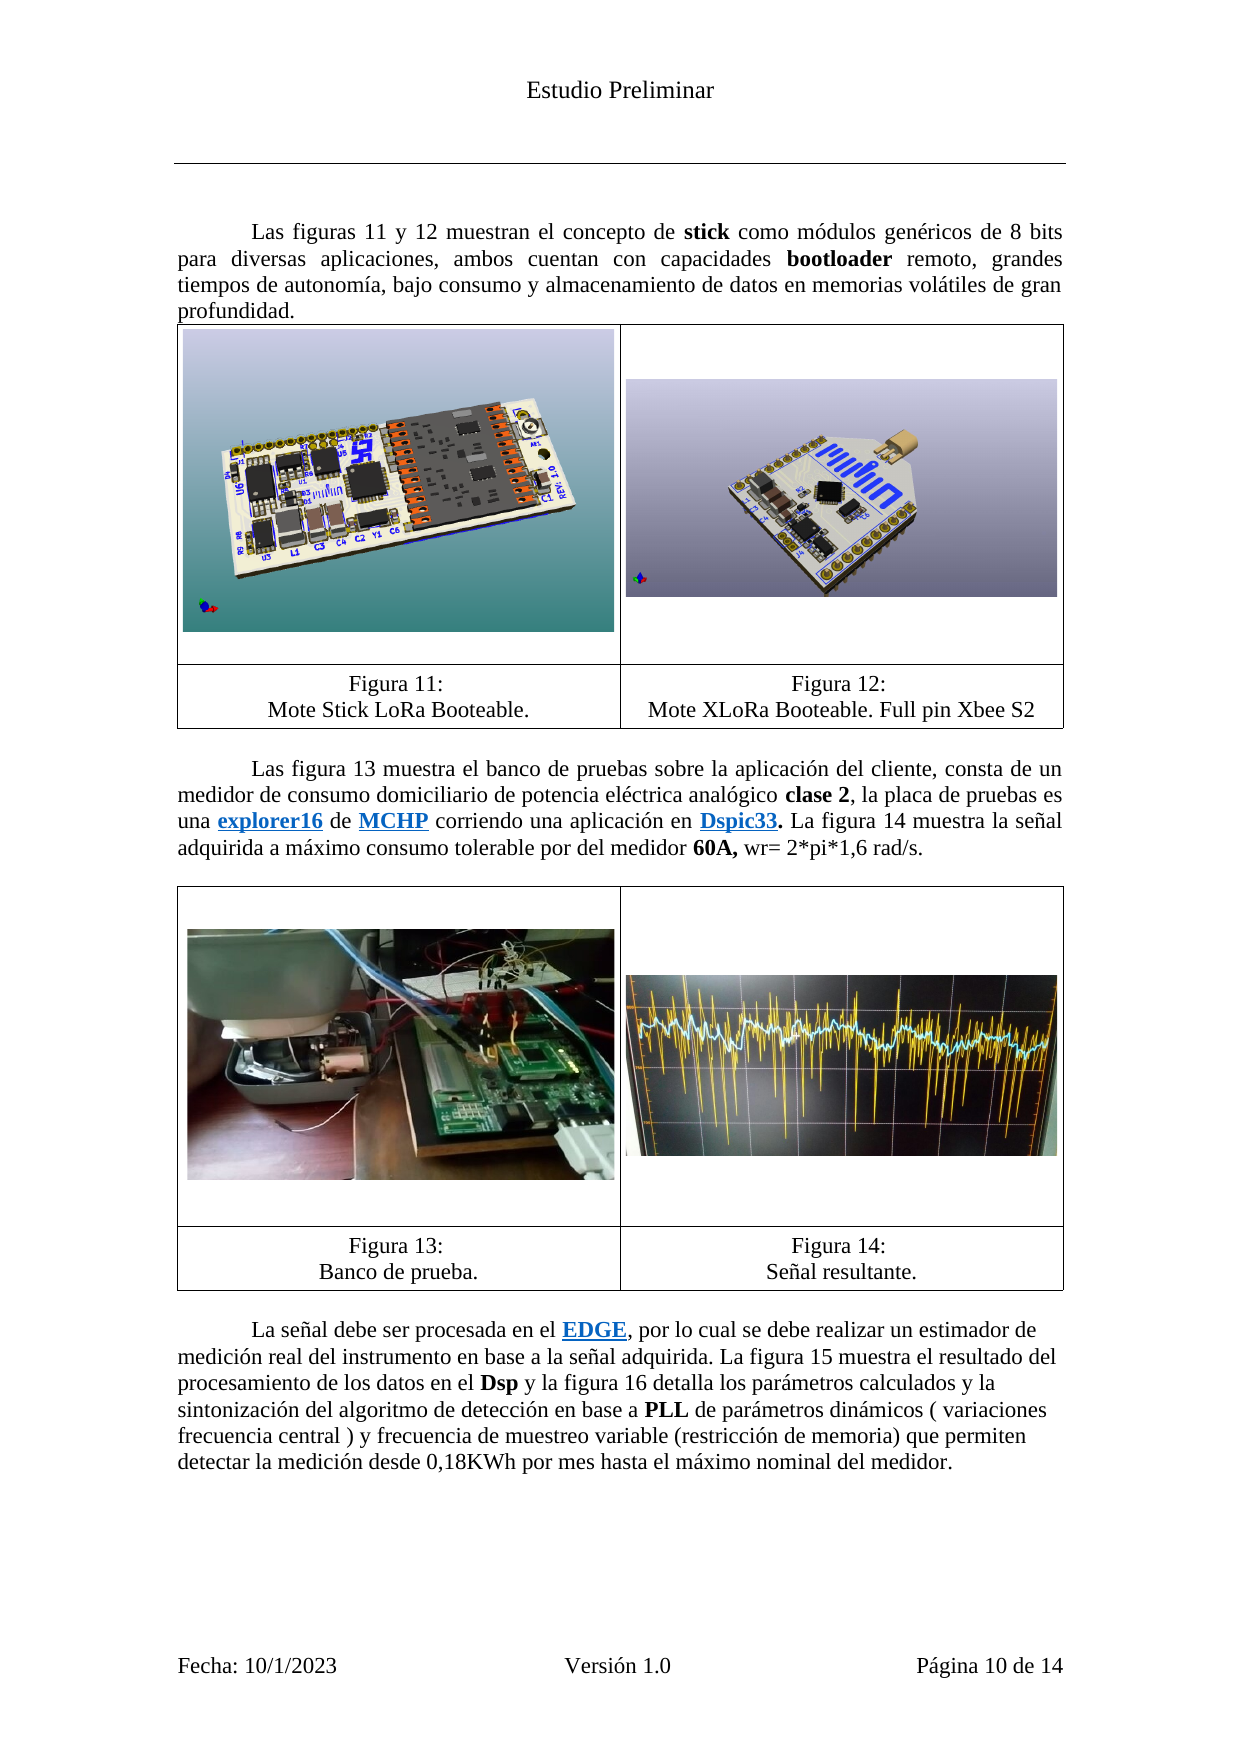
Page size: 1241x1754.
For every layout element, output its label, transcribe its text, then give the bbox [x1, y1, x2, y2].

table_cell Figura 14: Señal resultante. [621, 1227, 1063, 1290]
table_header [178, 330, 620, 664]
picture [625, 379, 1058, 597]
picture [182, 329, 615, 632]
picture [625, 975, 1058, 1156]
text Las figuras 11 y 12 muestran el concepto de stick como módulos genéricos de 8 bits para diversas aplicaciones, ambos cuentan con capacidades bootloader remoto, grandes tiempos de autonomía, bajo consumo y almacenamiento de datos en memorias volátiles de gran profundidad. [177, 218, 1063, 324]
table_header [178, 325, 620, 329]
text Las figura 13 muestra el banco de pruebas sobre la aplicación del cliente, consta de un medidor de consumo domiciliario de potencia eléctrica analógico clase 2, la placa de pruebas es una explorer16 de MCHP corriendo una aplicación en Dspic33. La figura 14 muestra la señal adquirida a máximo consumo tolerable por del medidor 60A, wr= 2*pi*1,6 rad/s. [177, 754, 1063, 860]
table_header [621, 325, 1063, 664]
text La señal debe ser procesada en el EDGE, por lo cual se debe realizar un estimador de medición real del instrumento en base a la señal adquirida. La figura 15 muestra el resultado del procesamiento de los datos en el Dsp y la figura 16 detalla los parámetros calculados y la sintonización del algoritmo de detección en base a PLL de parámetros dinámicos ( variaciones frecuencia central ) y frecuencia de muestreo variable (restricción de memoria) que permiten detectar la medición desde 0,18KWh por mes hasta el máximo nominal del medidor. [177, 1317, 1063, 1475]
table_cell Figura 12: Mote XLoRa Booteable. Full pin Xbee S2 [621, 665, 1063, 728]
table_header [621, 887, 1063, 1226]
table_header [178, 887, 620, 1226]
table_cell Figura 13: Banco de prueba. [178, 1227, 620, 1290]
table_cell Figura 11: Mote Stick LoRa Booteable. [178, 665, 620, 728]
picture [187, 929, 615, 1180]
